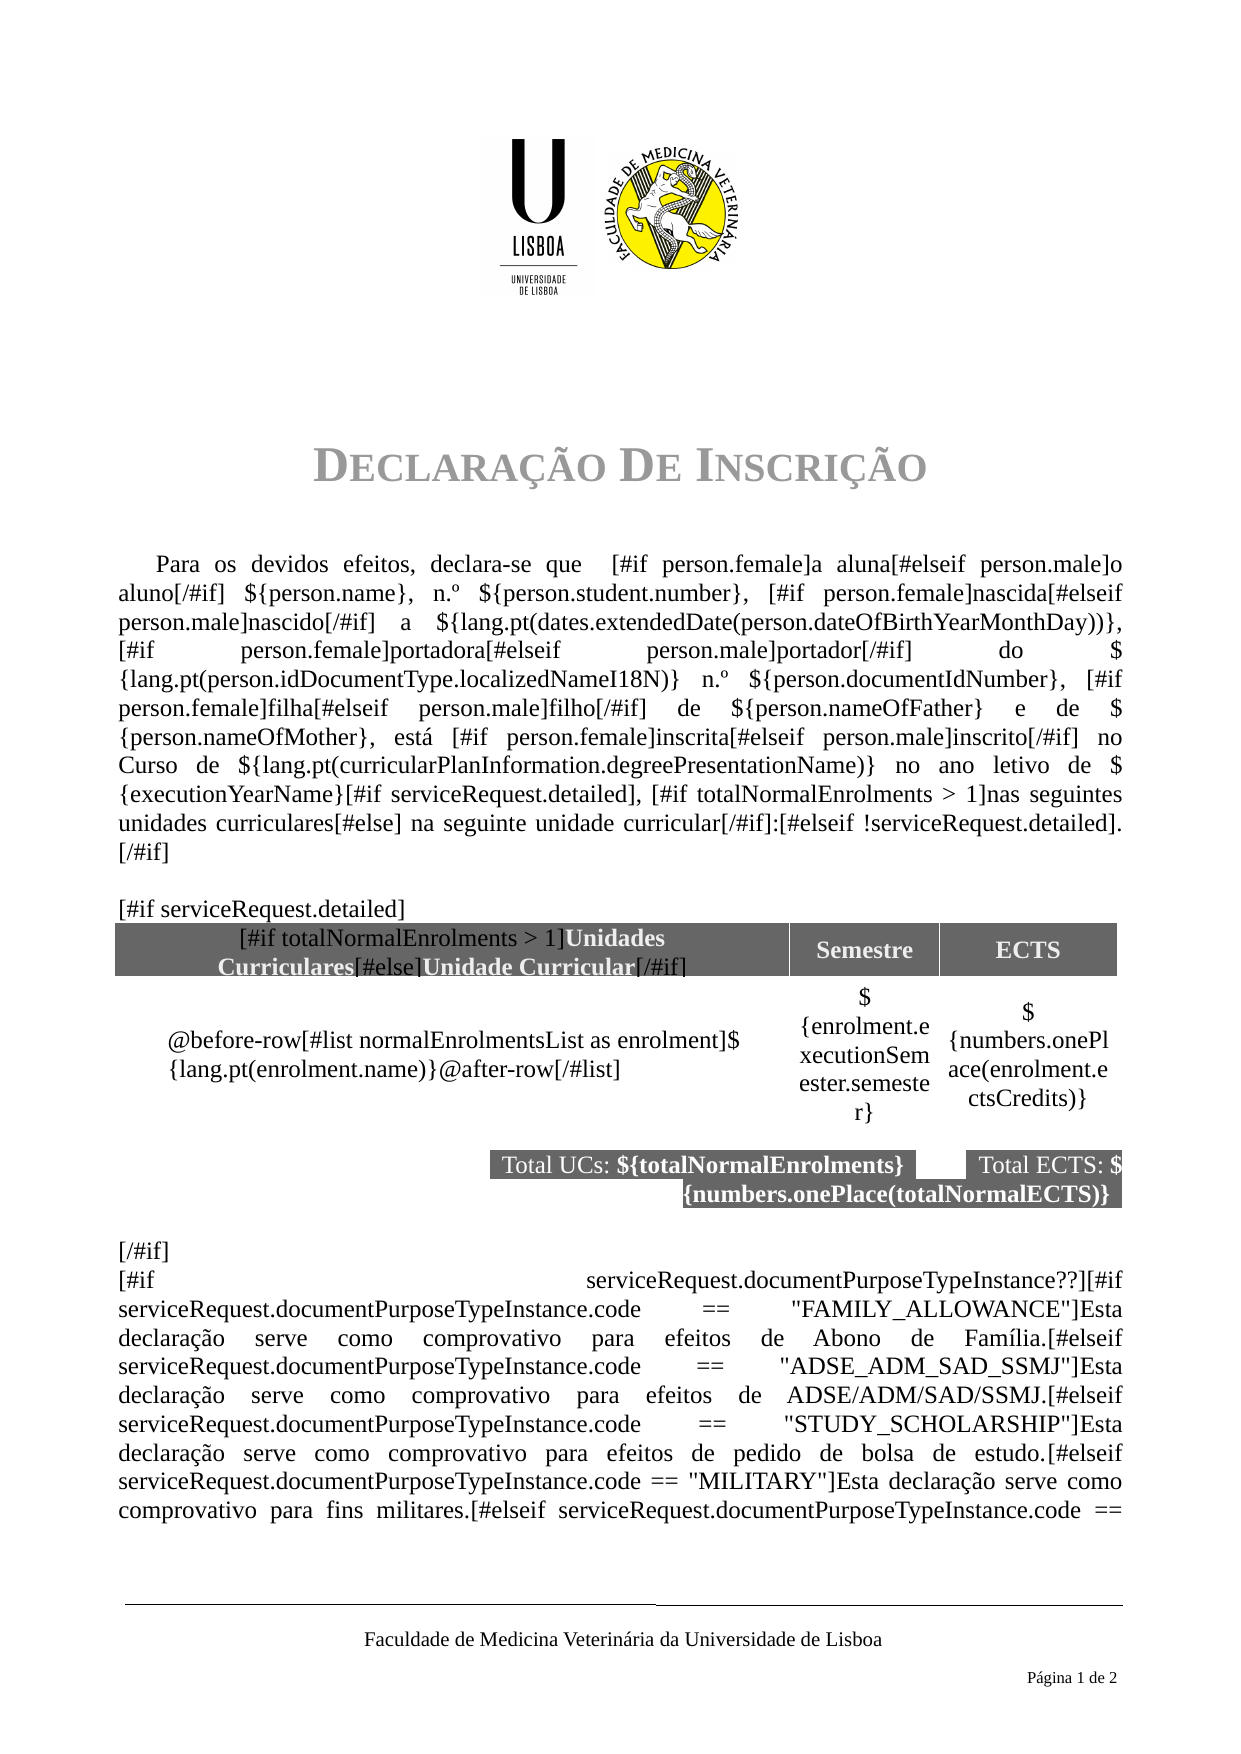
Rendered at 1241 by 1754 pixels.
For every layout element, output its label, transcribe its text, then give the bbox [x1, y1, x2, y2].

table_header ECTS [940, 923, 1117, 976]
text Total UCs: ${totalNormalEnrolments} Total ECTS: ${numbers.onePlace(totalNormalECTS)} [118, 1150, 1122, 1208]
table_header [#if totalNormalEnrolments > 1]Unidades Curriculares[#else]Unidade Curricular[/#if] [115, 923, 789, 976]
text [/#if] [118, 1236, 1122, 1265]
picture [604, 147, 738, 269]
text [#if serviceRequest.documentPurposeTypeInstance??][#if serviceRequest.documentPurposeTypeInstance.code == "FAMILY_ALLOWANCE"]Esta declaração serve como comprovativo para efeitos de Abono de Família.[#elseif serviceRequest.documentPurposeTypeInstance.code == "ADSE_ADM_SAD_SSMJ"]Esta declaração serve como comprovativo para efeitos de ADSE/ADM/SAD/SSMJ.[#elseif serviceRequest.documentPurposeTypeInstance.code == "STUDY_SCHOLARSHIP"]Esta declaração serve como comprovativo para efeitos de pedido de bolsa de estudo.[#elseif serviceRequest.documentPurposeTypeInstance.code == "MILITARY"]Esta declaração serve como comprovativo para fins militares.[#elseif serviceRequest.documentPurposeTypeInstance.code == [118, 1265, 1122, 1524]
picture [480, 134, 597, 298]
text Declaração De Inscrição [118, 434, 1122, 492]
text Para os devidos efeitos, declara-se que [#if person.female]a aluna[#elseif person.male]o aluno[/#if] ${person.name}, n.º ${person.student.number}, [#if person.female]nascida[#elseif person.male]nascido[/#if] a ${lang.pt(dates.extendedDate(person.dateOfBirthYearMonthDay))}, [#if person.female]portadora[#elseif person.male]portador[/#if] do ${lang.pt(person.idDocumentType.localizedNameI18N)} n.º ${person.documentIdNumber}, [#if person.female]filha[#elseif person.male]filho[/#if] de ${person.nameOfFather} e de ${person.nameOfMother}, está [#if person.female]inscrita[#elseif person.male]inscrito[/#if] no Curso de ${lang.pt(curricularPlanInformation.degreePresentationName)} no ano letivo de ${executionYearName}[#if serviceRequest.detailed], [#if totalNormalEnrolments > 1]nas seguintes unidades curriculares[#else] na seguinte unidade curricular[/#if]:[#elseif !serviceRequest.detailed].[/#if] [118, 549, 1122, 866]
table_header Semestre [790, 923, 939, 976]
table_cell ${numbers.onePlace(enrolment.ectsCredits)} [940, 976, 1117, 1132]
table_cell @before-row[#list normalEnrolmentsList as enrolment]${lang.pt(enrolment.name)}@after-row[/#list] [115, 976, 789, 1132]
text [#if serviceRequest.detailed] [118, 894, 1122, 923]
table_cell ${enrolment.executionSemester.semester} [790, 976, 939, 1132]
